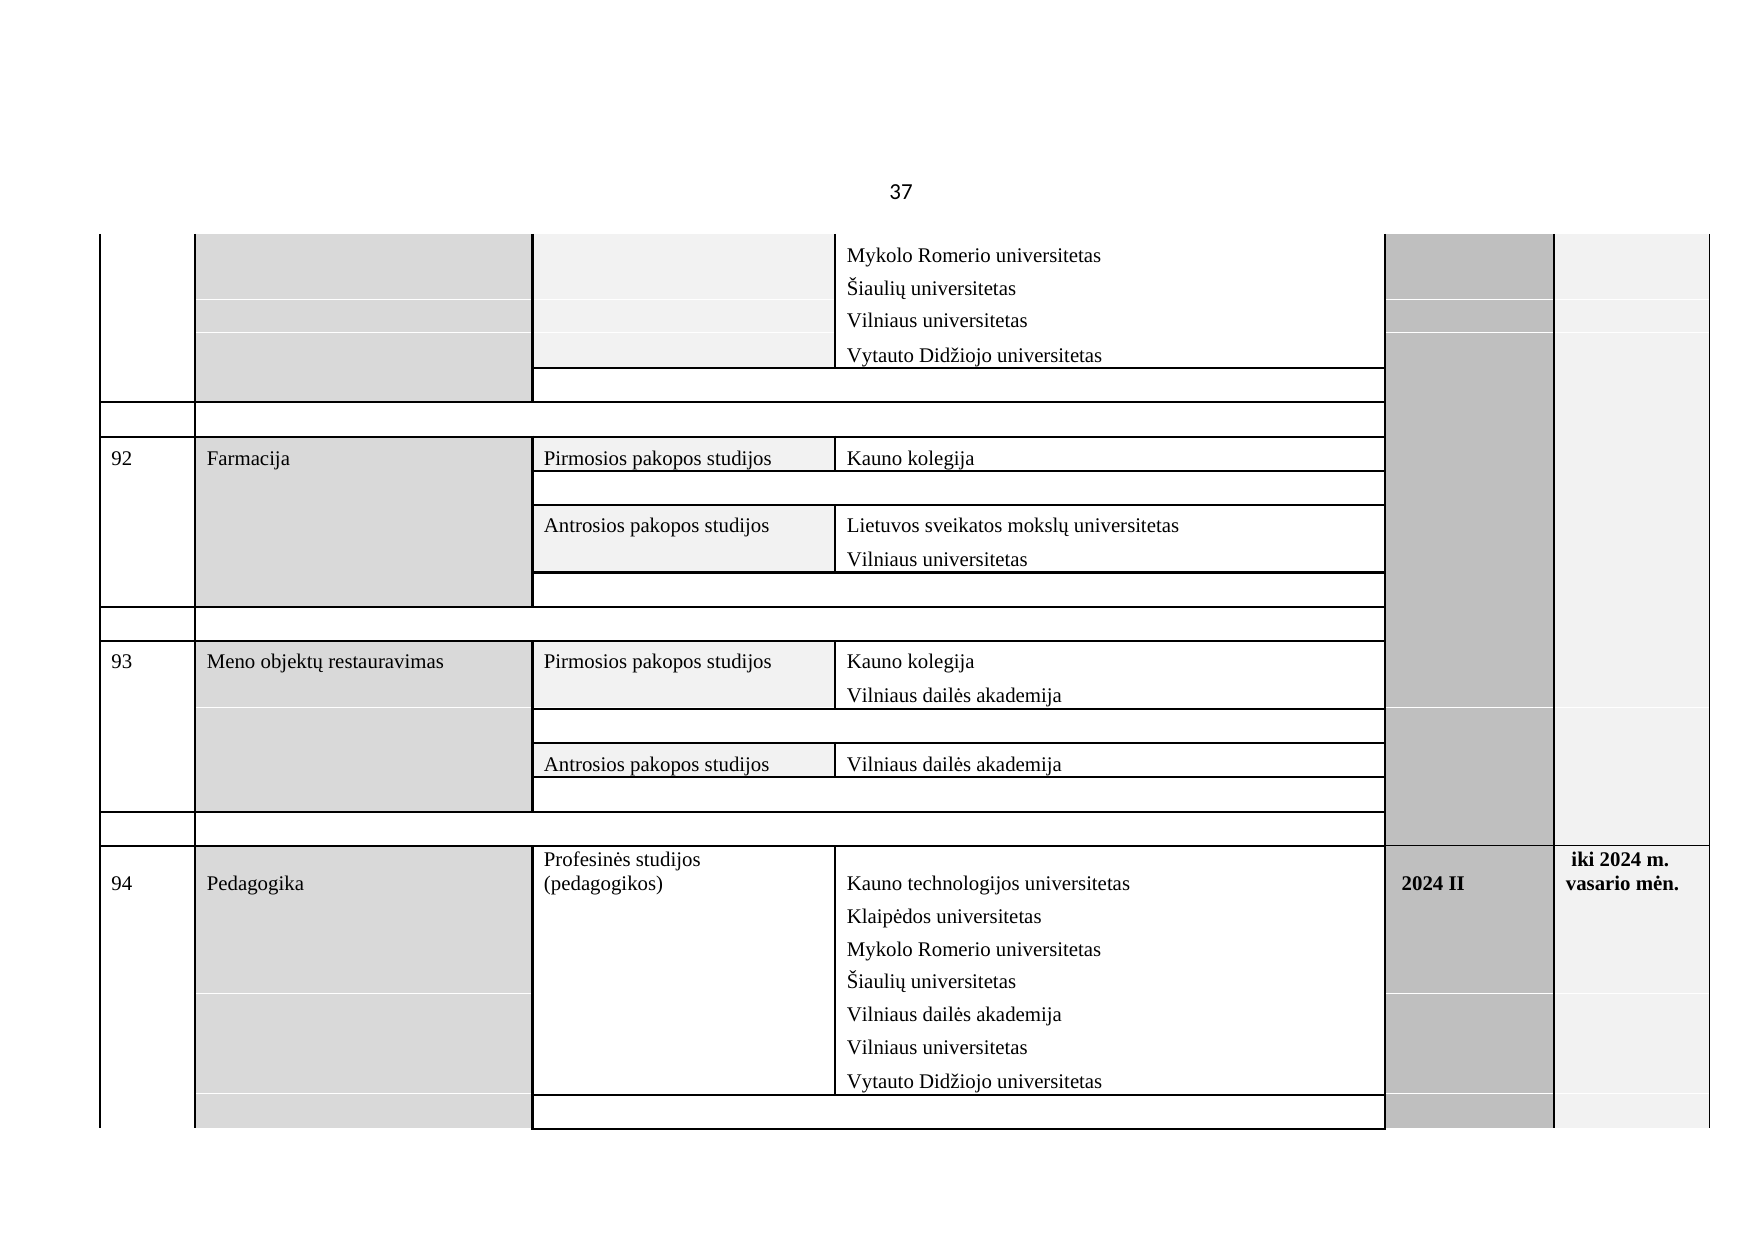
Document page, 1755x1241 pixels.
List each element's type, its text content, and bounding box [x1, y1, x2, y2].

table_cell [1555, 504, 1709, 537]
table_cell 93 [101, 642, 194, 673]
table_cell [101, 267, 194, 299]
table_cell Vilniaus dailės akademija [836, 994, 1384, 1026]
table_cell [1386, 1094, 1553, 1128]
table_cell Antrosios pakopos studijos Suma [534, 369, 1384, 401]
table_cell [1555, 300, 1709, 332]
table_cell [101, 776, 194, 811]
table_cell iki 2024 m. vasario mėn. [1555, 846, 1709, 895]
table_cell [196, 571, 531, 606]
table_cell [1555, 537, 1709, 571]
table_cell [196, 994, 531, 1026]
table_cell [1555, 895, 1709, 928]
table_cell [196, 470, 531, 504]
table_cell [1386, 504, 1553, 537]
table_cell [1386, 267, 1553, 299]
table_cell [101, 504, 194, 537]
table_cell Vytauto Didžiojo universitetas [836, 1059, 1384, 1093]
table_cell [534, 673, 834, 707]
table_cell [1386, 994, 1553, 1026]
table_cell [196, 333, 531, 367]
table_cell [196, 742, 531, 776]
table_cell [101, 994, 194, 1026]
table_cell Antrosios pakopos studijos [534, 506, 834, 537]
table_cell [1555, 606, 1709, 640]
table_cell [534, 994, 834, 1026]
table_cell Mykolo Romerio universitetas [836, 234, 1384, 267]
table_cell Vilniaus dailės akademija [836, 744, 1384, 776]
table_cell Meno objektų restauravimas [196, 642, 531, 673]
table_cell [534, 961, 834, 993]
table_cell [196, 367, 531, 401]
table_cell [1555, 333, 1709, 367]
table_cell Šiaulių universitetas [836, 961, 1384, 993]
table_cell [101, 1094, 194, 1128]
table_cell [196, 1094, 531, 1128]
table_cell [196, 267, 531, 299]
table_cell [101, 928, 194, 961]
table_cell [101, 961, 194, 993]
table_cell [1555, 708, 1709, 742]
table_cell [101, 742, 194, 776]
table_cell [534, 300, 834, 332]
table_cell [196, 961, 531, 993]
table_cell [196, 504, 531, 537]
table_cell [1555, 673, 1709, 707]
table_cell Šiaulių universitetas [836, 267, 1384, 299]
table_cell [101, 403, 194, 436]
table_cell [196, 928, 531, 961]
table_cell [1555, 234, 1709, 267]
table_cell [1555, 571, 1709, 606]
table_cell [1386, 673, 1553, 707]
table_cell [835, 403, 1384, 436]
table_cell [1386, 537, 1553, 571]
table_cell [101, 234, 194, 267]
table_cell [1555, 961, 1709, 993]
table_cell [533, 403, 835, 436]
table_cell [196, 895, 531, 928]
table_cell Kauno kolegija [836, 438, 1384, 470]
table_cell Mykolo Romerio universitetas [836, 928, 1384, 961]
table_cell [196, 708, 531, 742]
table_cell [1555, 367, 1709, 401]
table_cell [101, 300, 194, 332]
table_cell [1386, 367, 1553, 401]
table_cell Lietuvos sveikatos mokslų universitetas [836, 506, 1384, 537]
table_cell [1386, 571, 1553, 606]
table_cell [196, 1026, 531, 1059]
table_cell Antrosios pakopos studijos [534, 744, 834, 776]
table_cell [1386, 961, 1553, 993]
table_cell [1555, 401, 1709, 436]
table_cell [1555, 640, 1709, 673]
table_cell [534, 537, 834, 571]
table_cell [533, 608, 835, 640]
table_cell Antrosios pakopos studijos Suma [534, 778, 1384, 811]
table_cell [1386, 401, 1553, 436]
table_cell Pirmosios pakopos studijos Suma [534, 472, 1384, 504]
table_cell [1555, 811, 1709, 845]
table_cell [1386, 300, 1553, 332]
table_cell [1386, 640, 1553, 673]
table_cell [1386, 895, 1553, 928]
table_cell [101, 537, 194, 571]
table_cell [1555, 470, 1709, 504]
table_cell [1555, 1094, 1709, 1128]
table_cell Pirmosios pakopos studijos Suma [534, 710, 1384, 742]
table_cell [1386, 606, 1553, 640]
table_cell [101, 608, 194, 640]
table_cell [101, 571, 194, 606]
table_cell Vilniaus dailės akademija [836, 673, 1384, 707]
table_cell Pirmosios pakopos studijos [534, 438, 834, 470]
table_cell [1555, 267, 1709, 299]
table_cell [196, 776, 531, 811]
table_cell Kauno technologijos universitetas [836, 847, 1384, 895]
table_cell [196, 1059, 531, 1093]
table_cell [534, 234, 834, 267]
table_cell [196, 537, 531, 571]
table_cell 92 [101, 438, 194, 470]
table_cell [534, 333, 834, 367]
table_cell Vilniaus universitetas [836, 300, 1384, 332]
table_cell [196, 673, 531, 707]
table_cell Pedagogika [196, 847, 531, 895]
table_cell [1386, 776, 1553, 811]
table_cell [1555, 1026, 1709, 1059]
table_cell [1386, 708, 1553, 742]
table_cell [1386, 742, 1553, 776]
table_cell [101, 895, 194, 928]
table_cell [196, 300, 531, 332]
table_cell [101, 708, 194, 742]
table_cell [101, 1059, 194, 1093]
table_cell [1555, 994, 1709, 1026]
table_cell [534, 895, 834, 928]
table_cell Antrosios pakopos studijos Suma [534, 574, 1384, 606]
table_cell [1555, 742, 1709, 776]
table_cell [101, 813, 194, 845]
table_cell Vilniaus universitetas [836, 1026, 1384, 1059]
table_cell [1386, 234, 1553, 267]
table_cell [1386, 1059, 1553, 1093]
table_cell [534, 928, 834, 961]
table_cell Pirmosios pakopos studijos [534, 642, 834, 673]
table_cell [1386, 928, 1553, 961]
table_cell [1386, 1026, 1553, 1059]
table_cell [196, 234, 531, 267]
table_cell Vilniaus universitetas [836, 537, 1384, 571]
table_cell [1386, 470, 1553, 504]
table_cell [534, 1059, 834, 1093]
table_cell Farmacija [196, 438, 531, 470]
table_cell Vytauto Didžiojo universitetas [836, 333, 1384, 367]
table_cell Profesinės studijos (pedagogikos) [534, 847, 834, 895]
table_cell 94 [101, 847, 194, 895]
table_cell [835, 813, 1384, 845]
table_cell Kauno kolegija [836, 642, 1384, 673]
table_cell [101, 470, 194, 504]
table_cell 2024 II [1386, 846, 1553, 895]
table_cell Edukologija Suma [196, 403, 532, 436]
table_cell [534, 1026, 834, 1059]
table_cell [1386, 811, 1553, 845]
table_cell [101, 333, 194, 367]
table_cell [1555, 1059, 1709, 1093]
table_cell Farmacija Suma [196, 608, 532, 640]
table_cell [101, 673, 194, 707]
table_cell [1555, 776, 1709, 811]
table_cell [835, 608, 1384, 640]
table_cell [1555, 928, 1709, 961]
table_cell [534, 267, 834, 299]
table_cell [1386, 333, 1553, 367]
table_cell Profesinės studijos (pedagogikos) Suma [534, 1096, 1384, 1128]
table_cell Meno objektų restauravimas Suma [196, 813, 835, 845]
table_cell Klaipėdos universitetas [836, 895, 1384, 928]
table_cell [1555, 436, 1709, 470]
table_cell [101, 367, 194, 401]
table_cell [1386, 436, 1553, 470]
table_cell [101, 1026, 194, 1059]
